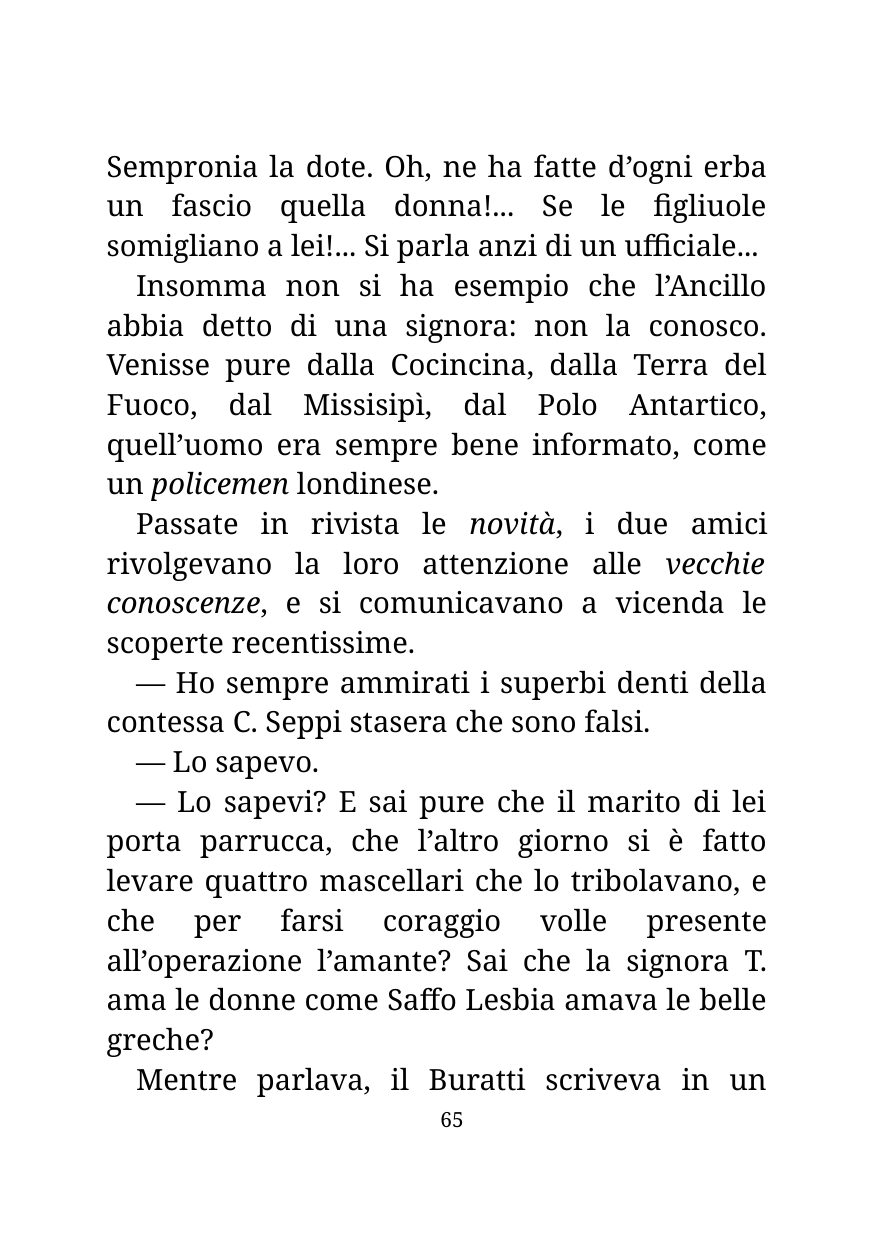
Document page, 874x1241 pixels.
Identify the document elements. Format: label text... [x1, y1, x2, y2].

text Sempronia la dote. Oh, ne ha fatte d’ogni erba un fascio quella donna!... Se le figliuole somigliano a lei!... Si parla anzi di un ufficiale... [106, 146, 768, 265]
text Passate in rivista le novità, i due amici rivolgevano la loro attenzione alle vecchie conoscenze, e si comunicavano a vicenda le scoperte recentissime. [106, 503, 768, 662]
text Mentre parlava, il Buratti scriveva in un [106, 1059, 768, 1098]
text Insomma non si ha esempio che l’Ancillo abbia detto di una signora: non la conosco. Venisse pure dalla Cocincina, dalla Terra del Fuoco, dal Missisipì, dal Polo Antartico, quell’uomo era sempre bene informato, come un policemen londinese. [106, 265, 768, 503]
text — Lo sapevo. [106, 741, 768, 781]
text — Lo sapevi? E sai pure che il marito di lei porta parrucca, che l’altro giorno si è fatto levare quattro mascellari che lo tribolavano, e che per farsi coraggio volle presente all’operazione l’amante? Sai che la signora T. ama le donne come Saffo Lesbia amava le belle greche? [106, 781, 768, 1059]
text — Ho sempre ammirati i superbi denti della contessa C. Seppi stasera che sono falsi. [106, 662, 768, 741]
